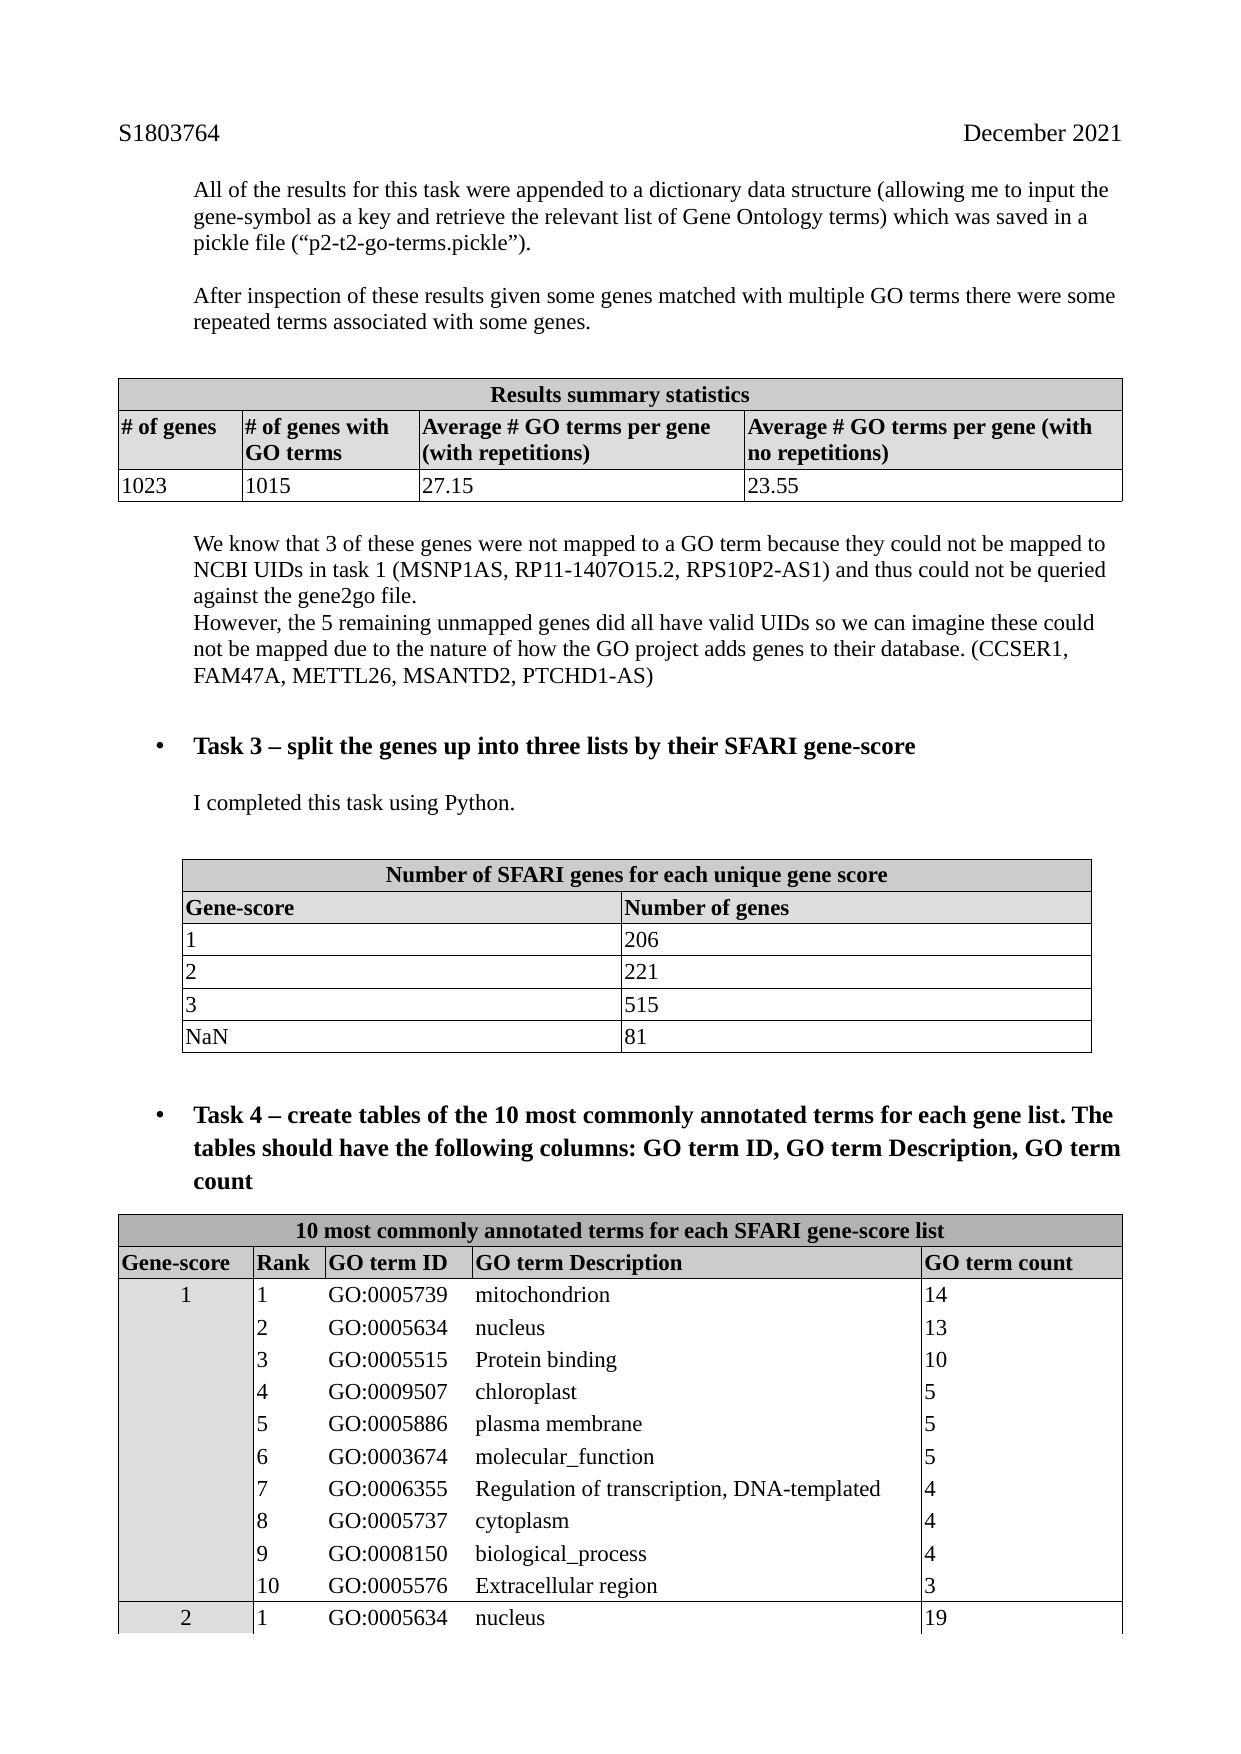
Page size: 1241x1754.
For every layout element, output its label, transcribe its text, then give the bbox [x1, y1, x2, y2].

table_cell GO:0005515 [325, 1343, 472, 1375]
table_cell 5 [922, 1375, 1122, 1407]
table_cell 19 [922, 1602, 1122, 1633]
table_cell GO:0005576 [325, 1569, 472, 1601]
list Task 4 – create tables of the 10 most commonly annotated terms for each gene list. The tables should have the following columns: GO term ID, GO term Description, GO term count [156, 1100, 1122, 1195]
table_cell mitochondrion [472, 1279, 921, 1311]
table_cell GO:0005634 [325, 1602, 472, 1633]
table_cell 1023 [119, 470, 242, 501]
list Task 3 – split the genes up into three lists by their SFARI gene-score I completed this task using Python. [156, 731, 1122, 844]
table_cell GO:0006355 [325, 1472, 472, 1504]
table_cell 14 [922, 1279, 1122, 1311]
table_cell 1 [254, 1602, 325, 1633]
table_cell 3 [254, 1343, 325, 1375]
table_cell Protein binding [472, 1343, 921, 1375]
table_cell GO:0003674 [325, 1440, 472, 1472]
table_cell Gene-score [119, 1247, 253, 1278]
table_cell NaN [183, 1021, 621, 1052]
table_cell Extracellular region [472, 1569, 921, 1601]
list We know that 3 of these genes were not mapped to a GO term because they could not be mapped to NCBI UIDs in task 1 (MSNP1AS, RP11-1407O15.2, RPS10P2-AS1) and thus could not be queried against the gene2go file. However, the 5 remaining unmapped genes did all have valid UIDs so we can imagine these could not be mapped due to the nature of how the GO project adds genes to their database. (CCSER1, FAM47A, METTL26, MSANTD2, PTCHD1-AS) [156, 502, 1122, 717]
table_cell 8 [254, 1504, 325, 1537]
table_cell GO term ID [326, 1247, 472, 1278]
table_cell GO:0005634 [325, 1311, 472, 1343]
table_header Results summary statistics [119, 379, 1122, 410]
table_cell 6 [254, 1440, 325, 1472]
table_cell 1 [119, 1279, 253, 1601]
table_cell GO:0005886 [325, 1408, 472, 1440]
table_cell 7 [254, 1472, 325, 1504]
table_cell 5 [922, 1440, 1122, 1472]
table_cell cytoplasm [472, 1504, 921, 1537]
table_cell GO term count [922, 1247, 1122, 1278]
table_cell Average # GO terms per gene (with no repetitions) [745, 411, 1122, 469]
table_cell GO term Description [473, 1247, 921, 1278]
table_cell GO:0009507 [325, 1375, 472, 1407]
table_cell GO:0005739 [325, 1279, 472, 1311]
table_cell # of genes [119, 411, 242, 469]
table_cell molecular_function [472, 1440, 921, 1472]
table_cell 221 [622, 956, 1091, 988]
table_header Number of SFARI genes for each unique gene score [183, 860, 1091, 891]
table_cell 81 [622, 1021, 1091, 1052]
table_cell GO:0008150 [325, 1537, 472, 1569]
table_cell Rank [254, 1247, 325, 1278]
table_cell GO:0005737 [325, 1504, 472, 1537]
table_cell Gene-score [183, 892, 621, 923]
table_cell Number of genes [622, 892, 1091, 923]
table_cell 5 [922, 1408, 1122, 1440]
table_cell 2 [119, 1602, 253, 1633]
table_cell 10 [922, 1343, 1122, 1375]
table_cell 27.15 [420, 470, 744, 501]
table_cell Regulation of transcription, DNA-templated [472, 1472, 921, 1504]
table_cell nucleus [472, 1311, 921, 1343]
table_cell # of genes with GO terms [243, 411, 419, 469]
table_cell 4 [922, 1537, 1122, 1569]
table_cell 1015 [243, 470, 419, 501]
table_cell 5 [254, 1408, 325, 1440]
table_cell 2 [183, 956, 621, 988]
table_cell biological_process [472, 1537, 921, 1569]
table_cell Average # GO terms per gene (with repetitions) [420, 411, 744, 469]
table_cell nucleus [472, 1602, 921, 1633]
table_cell 3 [183, 989, 621, 1020]
table_cell 4 [922, 1472, 1122, 1504]
table_header 10 most commonly annotated terms for each SFARI gene-score list [119, 1215, 1122, 1246]
table_cell 515 [622, 989, 1091, 1020]
table_cell 9 [254, 1537, 325, 1569]
table_cell 3 [922, 1569, 1122, 1601]
table_cell 1 [254, 1279, 325, 1311]
table_cell 4 [254, 1375, 325, 1407]
table_cell plasma membrane [472, 1408, 921, 1440]
table_cell 206 [622, 924, 1091, 955]
table_cell 10 [254, 1569, 325, 1601]
table_cell chloroplast [472, 1375, 921, 1407]
table_cell 1 [183, 924, 621, 955]
table_cell 23.55 [745, 470, 1122, 501]
table_cell 4 [922, 1504, 1122, 1537]
table_cell 2 [254, 1311, 325, 1343]
list All of the results for this task were appended to a dictionary data structure (allowing me to input the gene-symbol as a key and retrieve the relevant list of Gene Ontology terms) which was saved in a pickle file (“p2-t2-go-terms.pickle”). After inspection of these results given some genes matched with multiple GO terms there were some repeated terms associated with some genes. [156, 176, 1122, 363]
table_cell 13 [922, 1311, 1122, 1343]
